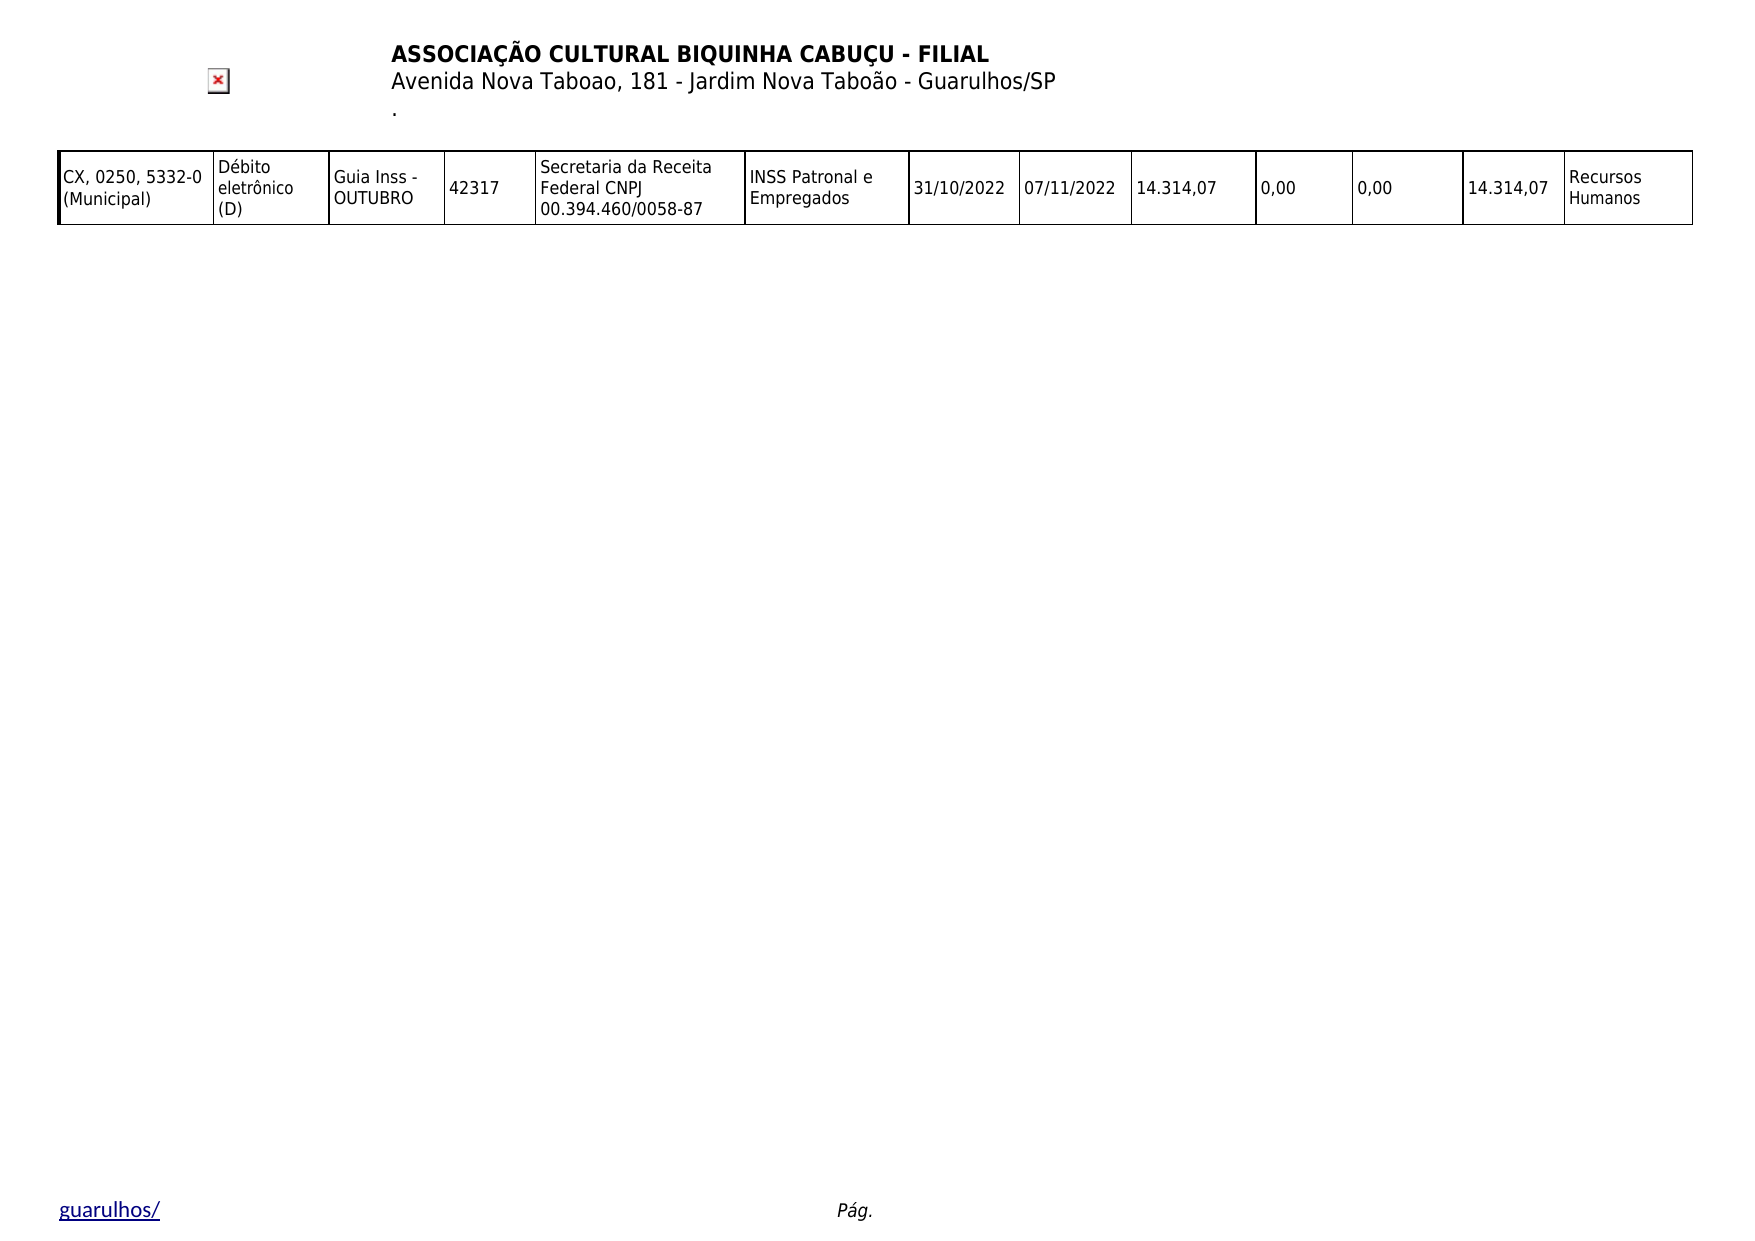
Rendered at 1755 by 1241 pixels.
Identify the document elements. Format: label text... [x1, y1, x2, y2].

table_cell CX, 0250, 5332-0 (Municipal) [61, 152, 213, 224]
table_cell 14.314,07 [1464, 152, 1564, 224]
table_cell 42317 [445, 152, 535, 224]
table_cell 0,00 [1353, 152, 1462, 224]
table_cell 14.314,07 [1132, 152, 1255, 224]
table_cell Débito eletrônico (D) [214, 152, 328, 224]
table_cell Secretaria da Receita Federal CNPJ 00.394.460/0058-87 [536, 152, 744, 224]
table_cell 07/11/2022 [1020, 152, 1131, 224]
table_cell Recursos Humanos [1565, 152, 1692, 224]
table_cell 31/10/2022 [910, 152, 1019, 224]
table_cell INSS Patronal e Empregados [746, 152, 908, 224]
table_cell Guia Inss - OUTUBRO [330, 152, 444, 224]
table_cell 0,00 [1257, 152, 1352, 224]
